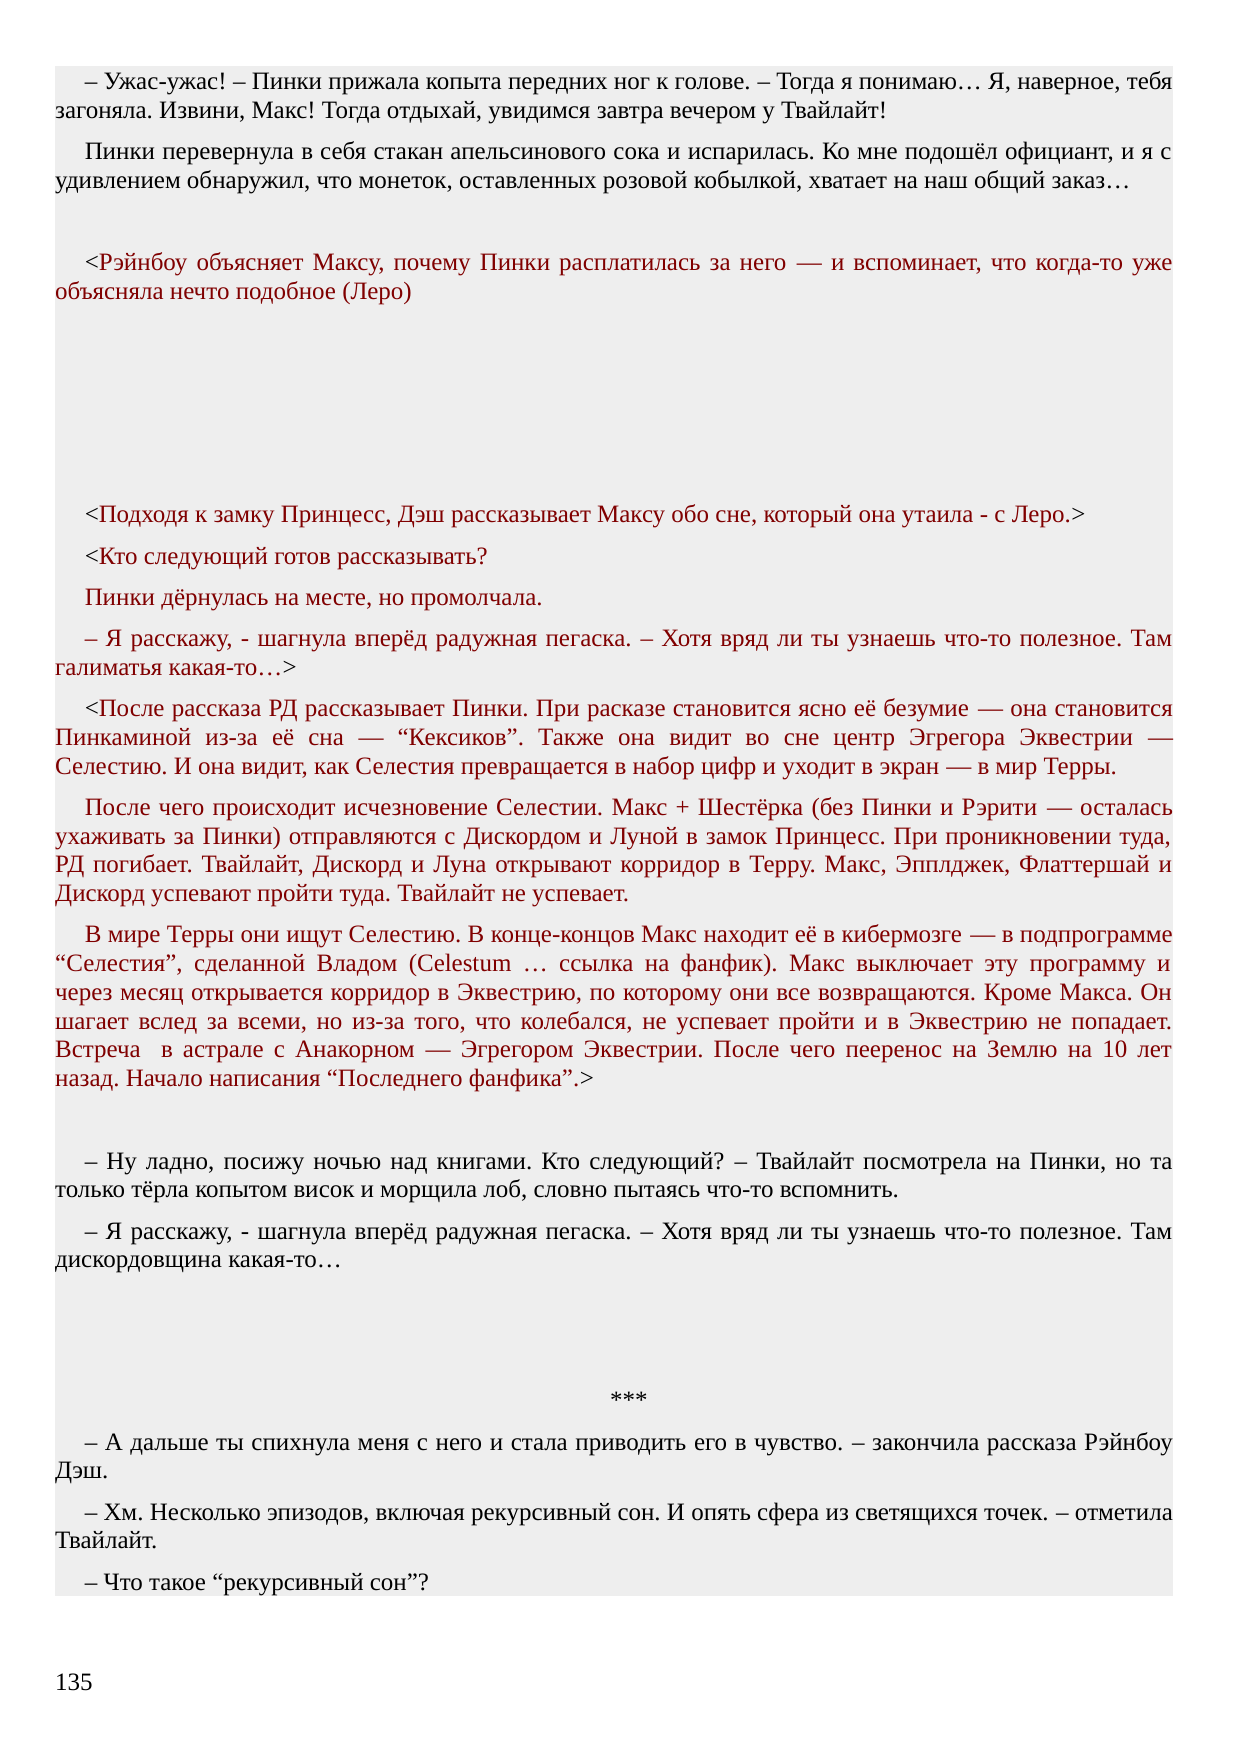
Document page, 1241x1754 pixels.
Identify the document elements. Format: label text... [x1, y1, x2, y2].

text После чего происходит исчезновение Селестии. Макс + Шестёрка (без Пинки и Рэрити — осталась ухаживать за Пинки) отправляются с Дискордом и Луной в замок Принцесс. При проникновении туда, РД погибает. Твайлайт, Дискорд и Луна открывают корридор в Терру. Макс, Эпплджек, Флаттершай и Дискорд успевают пройти туда. Твайлайт не успевает. [55, 792, 1173, 907]
text – А дальше ты спихнула меня с него и стала приводить его в чувство. – закончила рассказа Рэйнбоу Дэш. [55, 1427, 1173, 1484]
text – Хм. Несколько эпизодов, включая рекурсивный сон. И опять сфера из светящихся точек. – отметила Твайлайт. [55, 1497, 1173, 1554]
text – Что такое “рекурсивный сон”? [55, 1567, 1173, 1596]
text <Подходя к замку Принцесс, Дэш рассказывает Максу обо сне, который она утаила - с Леро.> [55, 499, 1173, 528]
text <Кто следующий готов рассказывать? [55, 541, 1173, 569]
text <Рэйнбоу объясняет Максу, почему Пинки расплатилась за него — и вспоминает, что когда-то уже объясняла нечто подобное (Леро) [55, 247, 1173, 305]
text Пинки дёрнулась на месте, но промолчала. [55, 582, 1173, 611]
text *** [55, 1386, 1173, 1414]
text В мире Терры они ищут Селестию. В конце-концов Макс находит её в кибермозге — в подпрограмме “Селестия”, сделанной Владом (Celestum … ссылка на фанфик). Макс выключает эту программу и через месяц открывается корридор в Эквестрию, по которому они все возвращаются. Кроме Макса. Он шагает вслед за всеми, но из-за того, что колебался, не успевает пройти и в Эквестрию не попадает. Встреча в астрале с Анакорном — Эгрегором Эквестрии. После чего пееренос на Землю на 10 лет назад. Начало написания “Последнего фанфика”.> [55, 919, 1173, 1092]
text – Я расскажу, - шагнула вперёд радужная пегаска. – Хотя вряд ли ты узнаешь что-то полезное. Там дискордовщина какая-то… [55, 1216, 1173, 1273]
text – Ужас-ужас! – Пинки прижала копыта передних ног к голове. – Тогда я понимаю… Я, наверное, тебя загоняла. Извини, Макс! Тогда отдыхай, увидимся завтра вечером у Твайлайт! [55, 66, 1173, 123]
text Пинки перевернула в себя стакан апельсинового сока и испарилась. Ко мне подошёл официант, и я с удивлением обнаружил, что монеток, оставленных розовой кобылкой, хватает на наш общий заказ… [55, 136, 1173, 193]
text <После рассказа РД рассказывает Пинки. При расказе становится ясно её безумие — она становится Пинкаминой из-за её сна — “Кексиков”. Также она видит во сне центр Эгрегора Эквестрии — Селестию. И она видит, как Селестия превращается в набор цифр и уходит в экран — в мир Терры. [55, 693, 1173, 779]
text – Ну ладно, посижу ночью над книгами. Кто следующий? – Твайлайт посмотрела на Пинки, но та только тёрла копытом висок и морщила лоб, словно пытаясь что-то вспомнить. [55, 1146, 1173, 1203]
text – Я расскажу, - шагнула вперёд радужная пегаска. – Хотя вряд ли ты узнаешь что-то полезное. Там галиматья какая-то…> [55, 623, 1173, 681]
